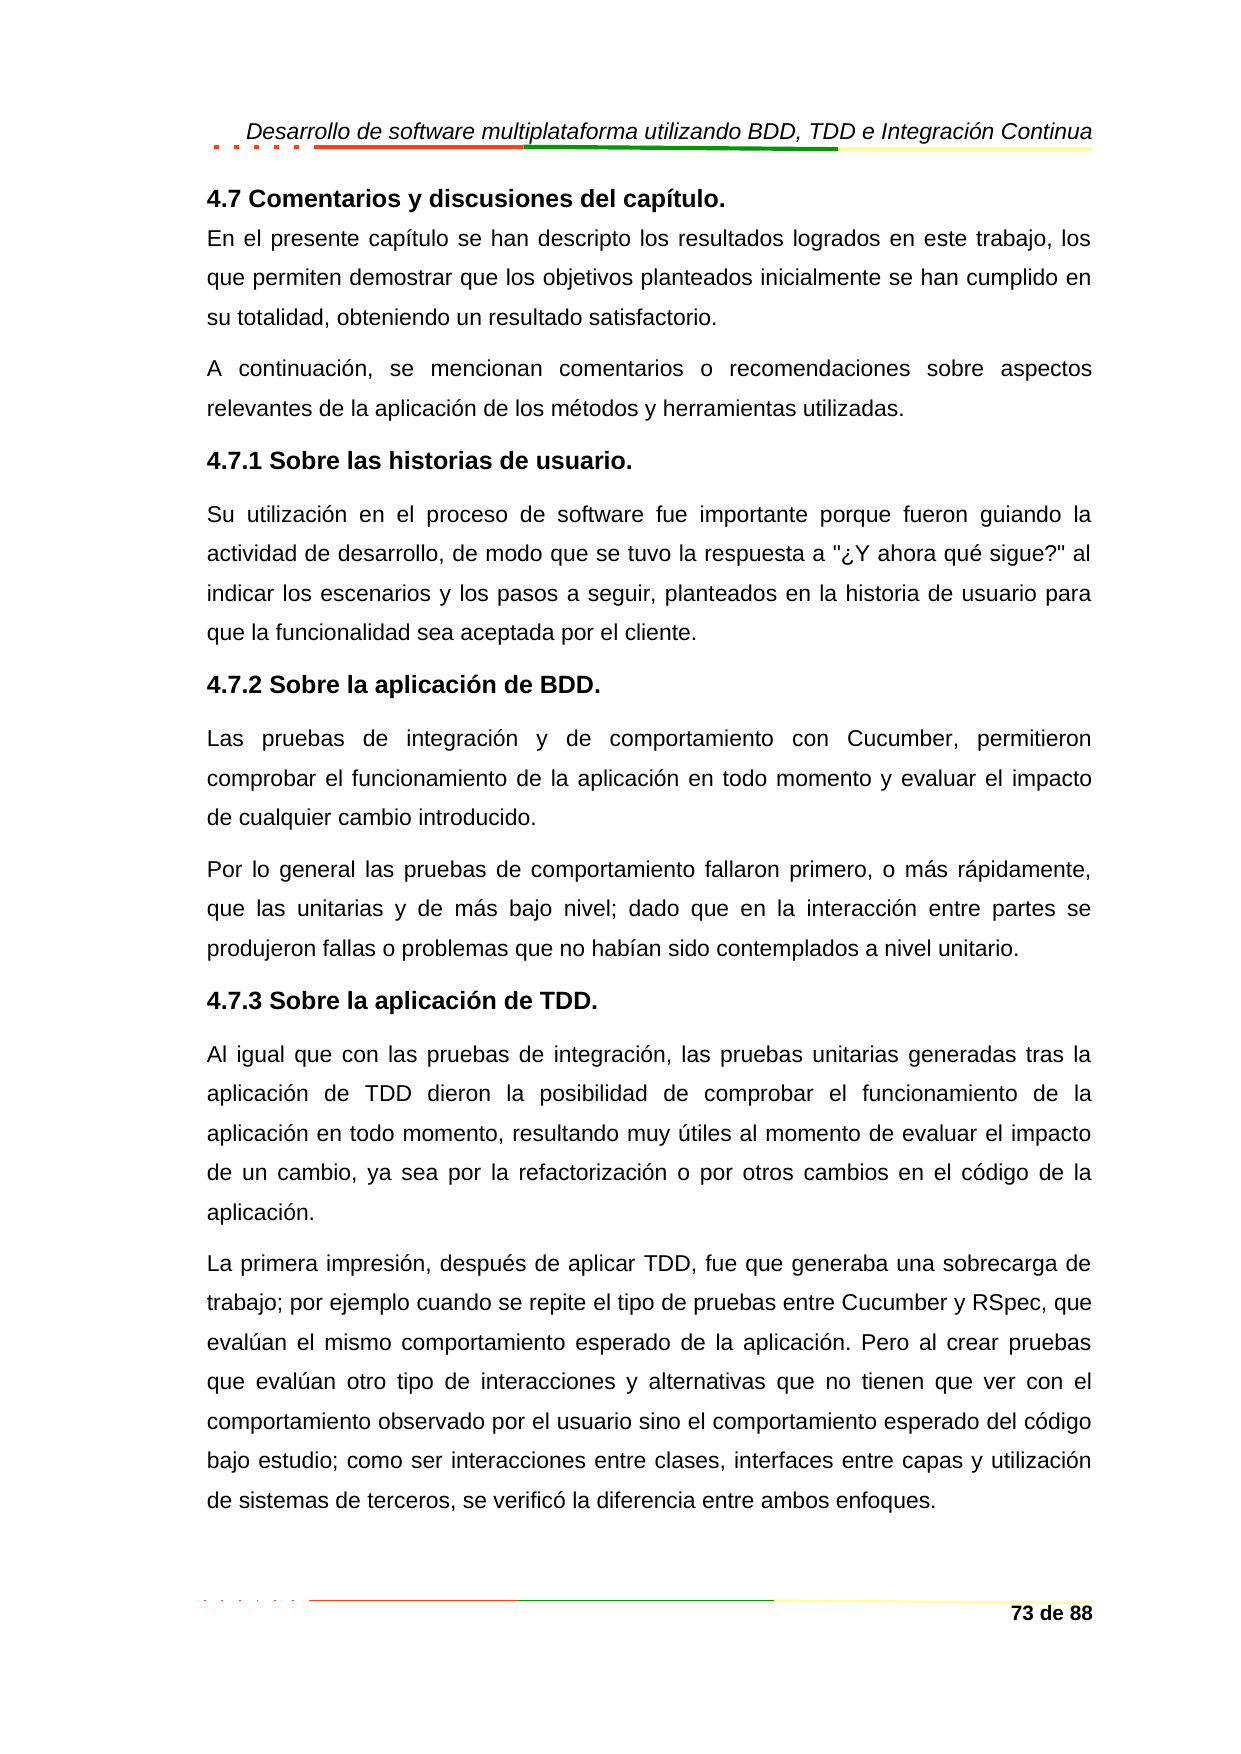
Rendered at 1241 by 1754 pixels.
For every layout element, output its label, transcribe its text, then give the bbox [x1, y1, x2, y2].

list Al igual que con las pruebas de integración, las pruebas unitarias generadas tras la aplicación de TDD dieron la posibilidad de comprobar el funcionamiento de la aplicación en todo momento, resultando muy útiles al momento de evaluar el impacto de un cambio, ya sea por la refactorización o por otros cambios en el código de la aplicación. [207, 1041, 1093, 1225]
list 4.7.2 Sobre la aplicación de BDD. [207, 670, 1093, 699]
subtitle 4.7 Comentarios y discusiones del capítulo. [207, 184, 1093, 212]
list 4.7.3 Sobre la aplicación de TDD. [207, 986, 1093, 1014]
list Su utilización en el proceso de software fue importante porque fueron guiando la actividad de desarrollo, de modo que se tuvo la respuesta a "¿Y ahora qué sigue?" al indicar los escenarios y los pasos a seguir, planteados en la historia de usuario para que la funcionalidad sea aceptada por el cliente. [207, 501, 1093, 646]
list Por lo general las pruebas de comportamiento fallaron primero, o más rápidamente, que las unitarias y de más bajo nivel; dado que en la interacción entre partes se produjeron fallas o problemas que no habían sido contemplados a nivel unitario. [207, 856, 1093, 961]
list Las pruebas de integración y de comportamiento con Cucumber, permitieron comprobar el funcionamiento de la aplicación en todo momento y evaluar el impacto de cualquier cambio introducido. [207, 725, 1093, 831]
list A continuación, se mencionan comentarios o recomendaciones sobre aspectos relevantes de la aplicación de los métodos y herramientas utilizadas. [207, 355, 1093, 421]
list 4.7.1 Sobre las historias de usuario. [207, 446, 1093, 474]
list En el presente capítulo se han descripto los resultados logrados en este trabajo, los que permiten demostrar que los objetivos planteados inicialmente se han cumplido en su totalidad, obteniendo un resultado satisfactorio. [207, 225, 1093, 330]
list La primera impresión, después de aplicar TDD, fue que generaba una sobrecarga de trabajo; por ejemplo cuando se repite el tipo de pruebas entre Cucumber y RSpec, que evalúan el mismo comportamiento esperado de la aplicación. Pero al crear pruebas que evalúan otro tipo de interacciones y alternativas que no tienen que ver con el comportamiento observado por el usuario sino el comportamiento esperado del código bajo estudio; como ser interacciones entre clases, interfaces entre capas y utilización de sistemas de terceros, se verificó la diferencia entre ambos enfoques. [207, 1250, 1093, 1513]
